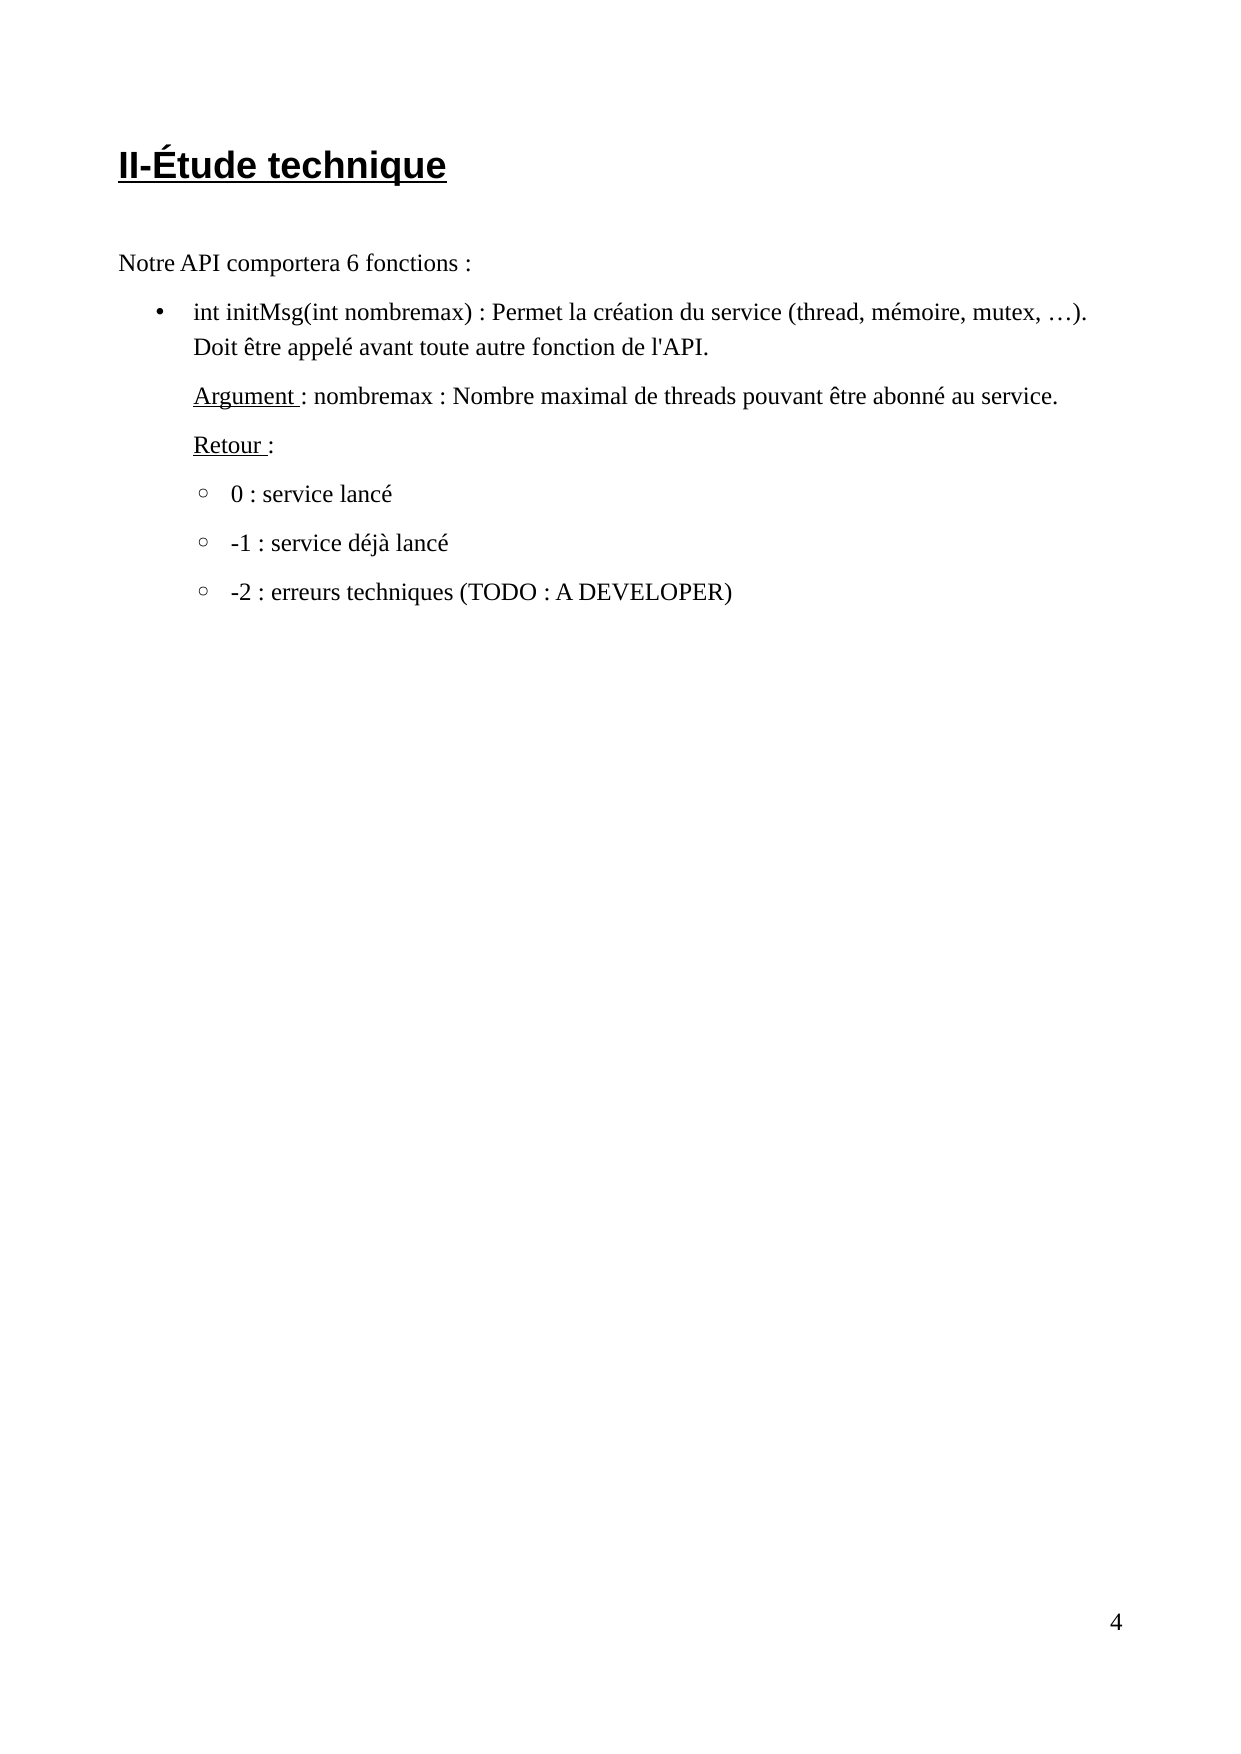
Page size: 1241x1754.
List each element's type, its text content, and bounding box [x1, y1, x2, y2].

list 0 : service lancé [193, 479, 1122, 508]
text Notre API comportera 6 fonctions : [118, 248, 1122, 277]
list int initMsg(int nombremax) : Permet la création du service (thread, mémoire, mutex, …). Doit être appelé avant toute autre fonction de l'API. [156, 297, 1122, 361]
list -1 : service déjà lancé [193, 528, 1122, 557]
subtitle II-Étude technique [118, 143, 1122, 187]
list Retour : [156, 430, 1122, 459]
list -2 : erreurs techniques (TODO : A DEVELOPER) [193, 577, 1122, 606]
list Argument : nombremax : Nombre maximal de threads pouvant être abonné au service. [156, 381, 1122, 410]
